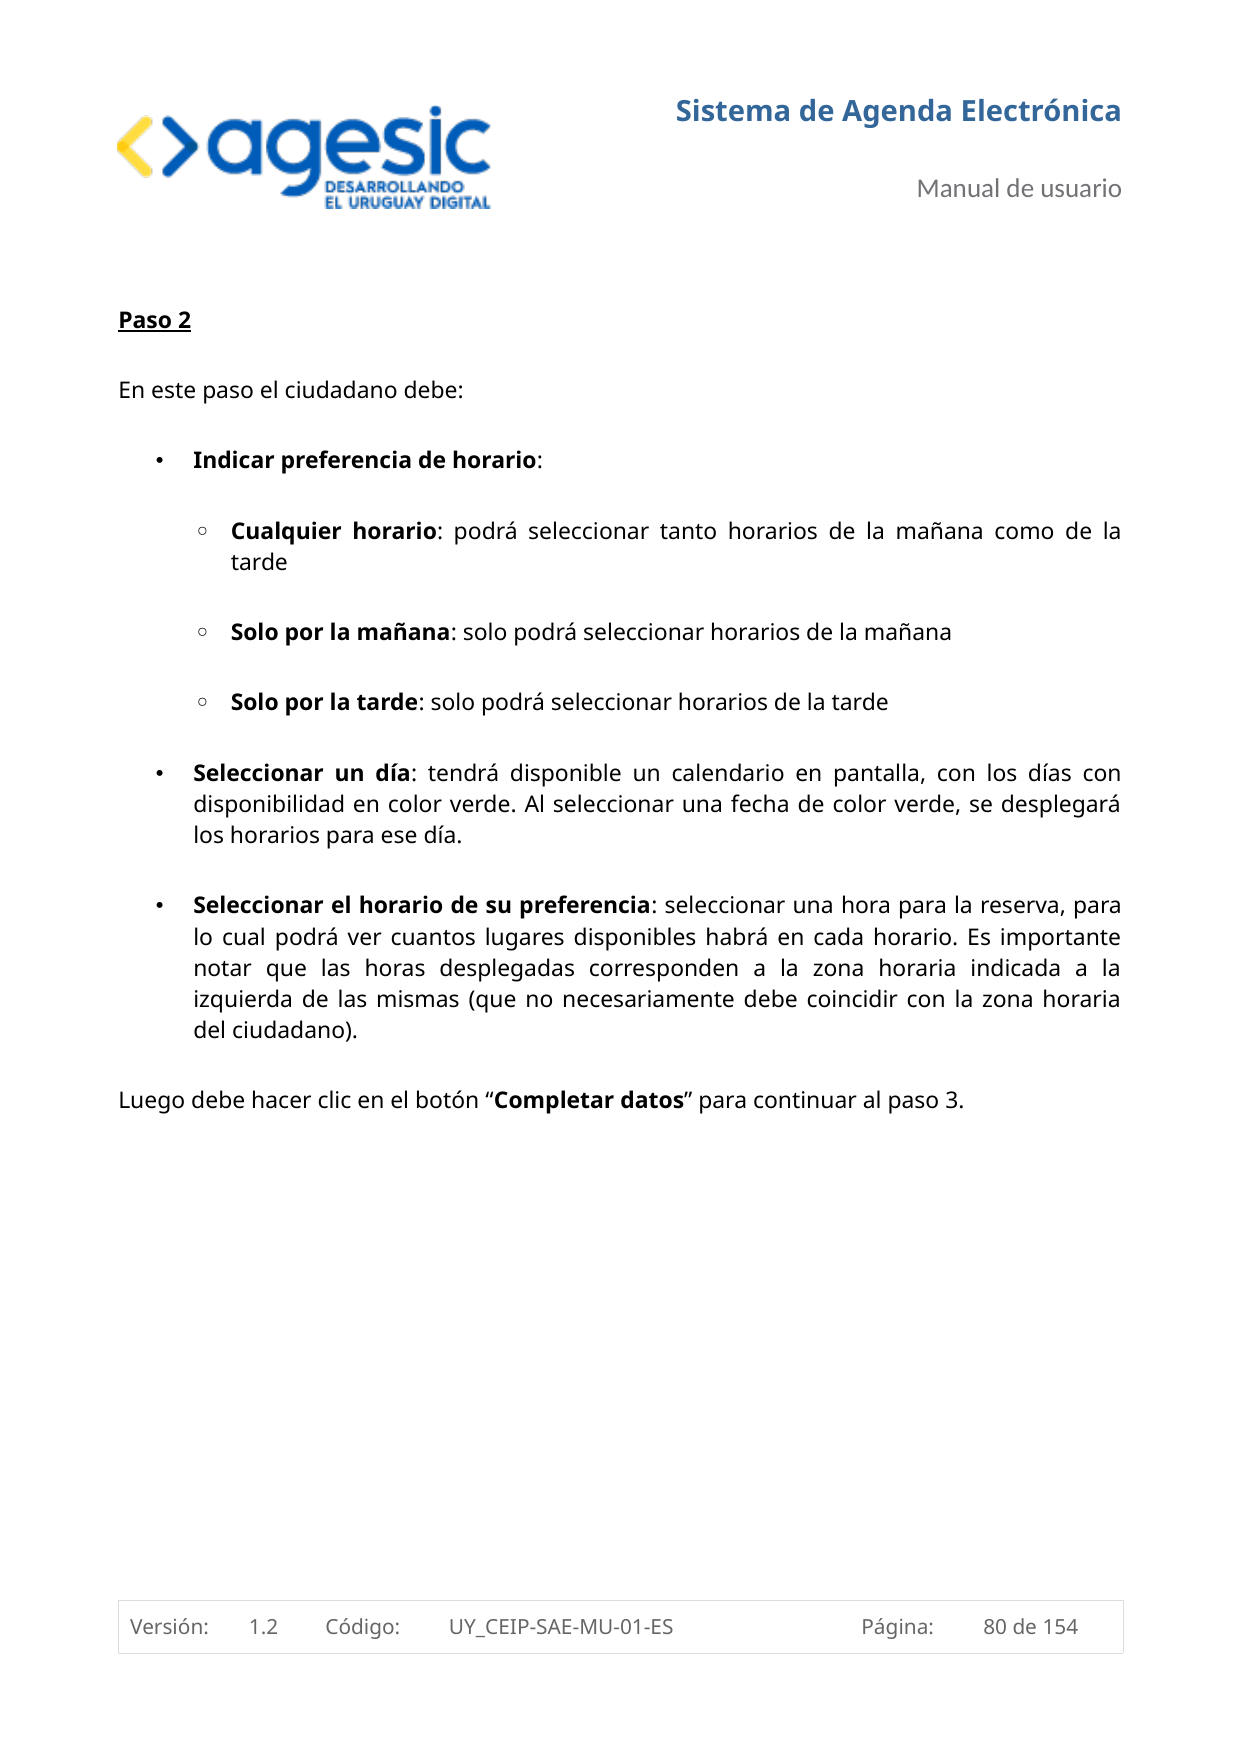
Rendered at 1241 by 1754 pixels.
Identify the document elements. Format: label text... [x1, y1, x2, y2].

list Cualquier horario: podrá seleccionar tanto horarios de la mañana como de la tarde [193, 515, 1122, 577]
picture [116, 105, 492, 209]
list Seleccionar un día: tendrá disponible un calendario en pantalla, con los días con disponibilidad en color verde. Al seleccionar una fecha de color verde, se desplegará los horarios para ese día. [156, 757, 1122, 850]
list Seleccionar el horario de su preferencia: seleccionar una hora para la reserva, para lo cual podrá ver cuantos lugares disponibles habrá en cada horario. Es importante notar que las horas desplegadas corresponden a la zona horaria indicada a la izquierda de las mismas (que no necesariamente debe coincidir con la zona horaria del ciudadano). [156, 889, 1122, 1046]
list Solo por la mañana: solo podrá seleccionar horarios de la mañana [193, 616, 1122, 647]
list Indicar preferencia de horario: [156, 444, 1122, 476]
text En este paso el ciudadano debe: [118, 374, 1122, 406]
list Solo por la tarde: solo podrá seleccionar horarios de la tarde [193, 686, 1122, 718]
text Paso 2 [118, 304, 1122, 335]
text Luego debe hacer clic en el botón “Completar datos” para continuar al paso 3. [118, 1084, 1122, 1116]
